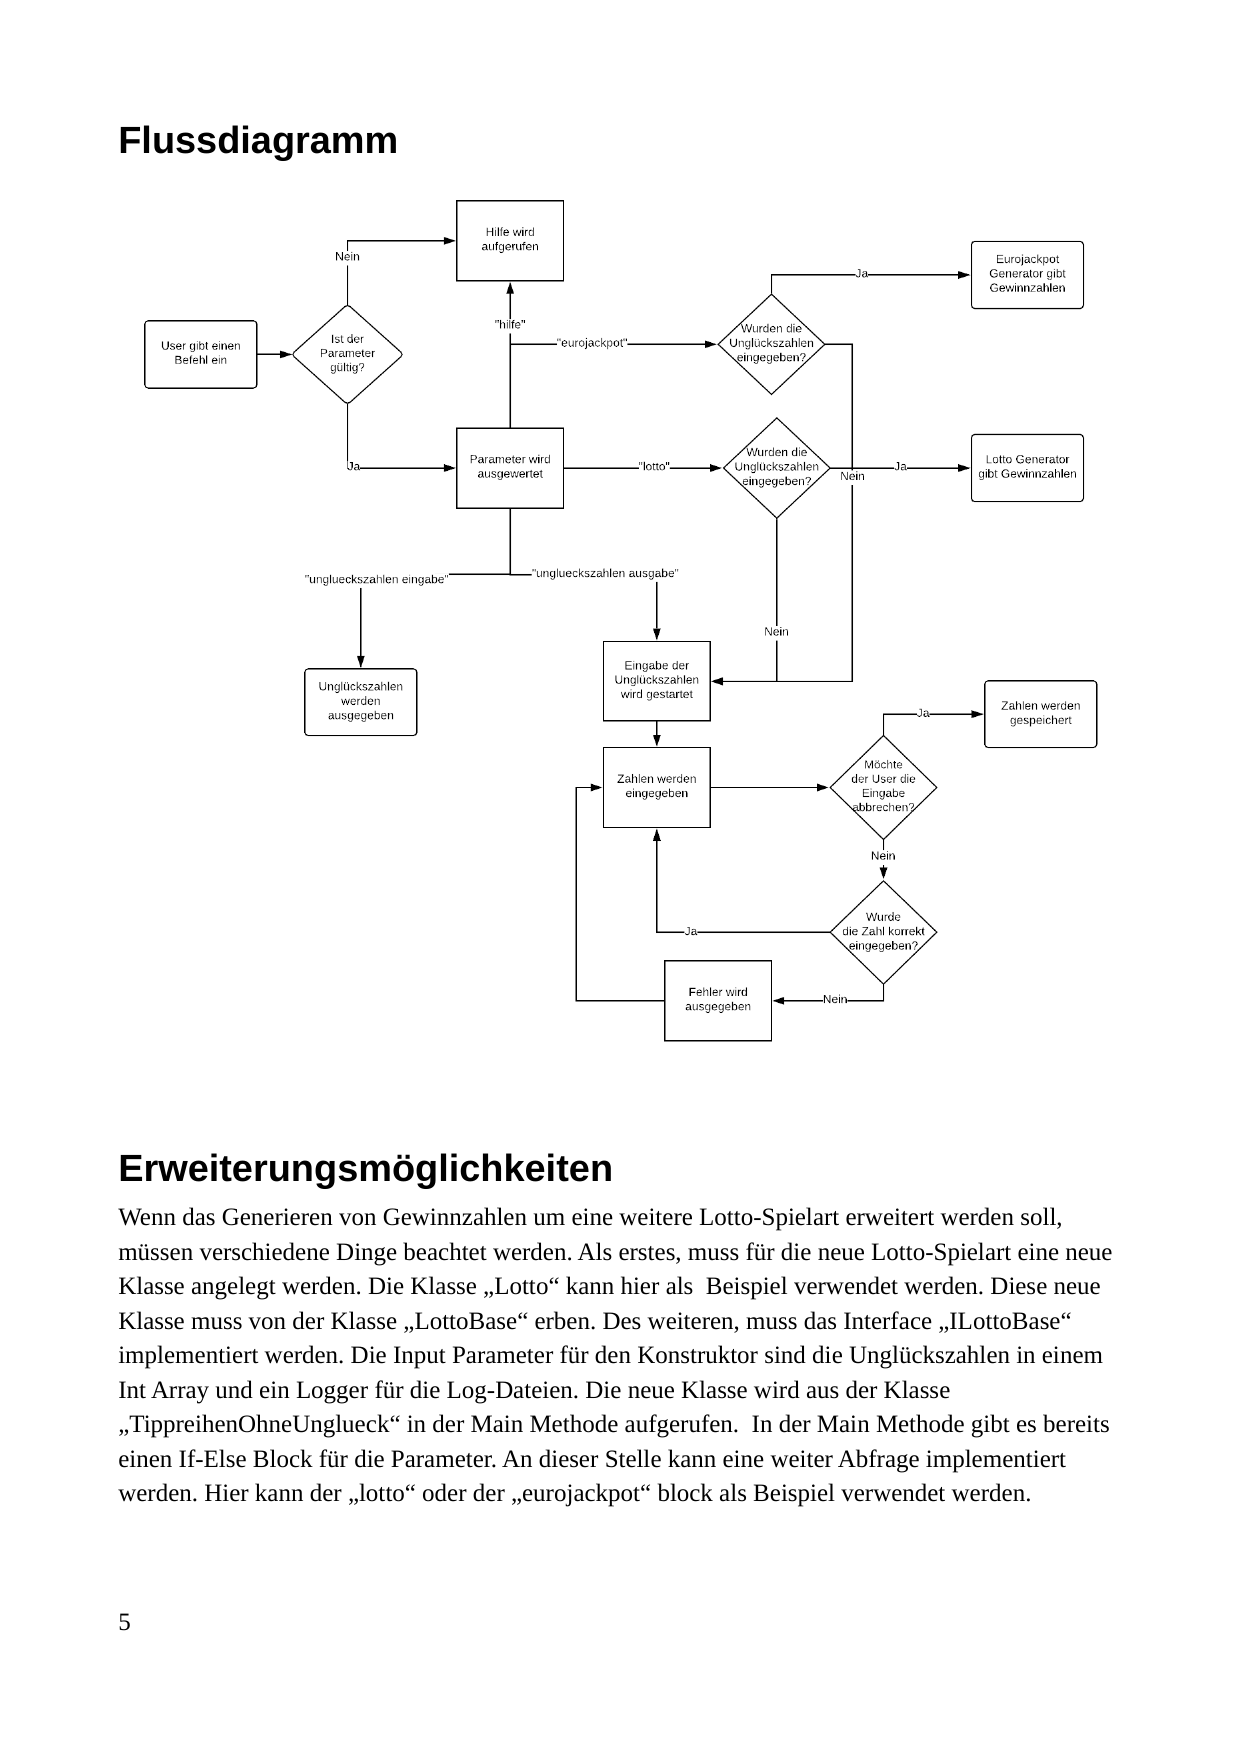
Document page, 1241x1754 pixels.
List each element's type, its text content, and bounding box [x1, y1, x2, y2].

picture [118, 174, 1123, 1067]
text Wenn das Generieren von Gewinnzahlen um eine weitere Lotto-Spielart erweitert werden soll, müssen verschiedene Dinge beachtet werden. Als erstes, muss für die neue Lotto-Spielart eine neue Klasse angelegt werden. Die Klasse „Lotto“ kann hier als Beispiel verwendet werden. Diese neue Klasse muss von der Klasse „LottoBase“ erben. Des weiteren, muss das Interface „ILottoBase“ implementiert werden. Die Input Parameter für den Konstruktor sind die Unglückszahlen in einem Int Array und ein Logger für die Log-Dateien. Die neue Klasse wird aus der Klasse „TippreihenOhneUnglueck“ in der Main Methode aufgerufen. In der Main Methode gibt es bereits einen If-Else Block für die Parameter. An dieser Stelle kann eine weiter Abfrage implementiert werden. Hier kann der „lotto“ oder der „eurojackpot“ block als Beispiel verwendet werden. [118, 1202, 1122, 1507]
subtitle Flussdiagramm [118, 118, 1122, 162]
subtitle Erweiterungsmöglichkeiten [118, 1146, 1122, 1190]
